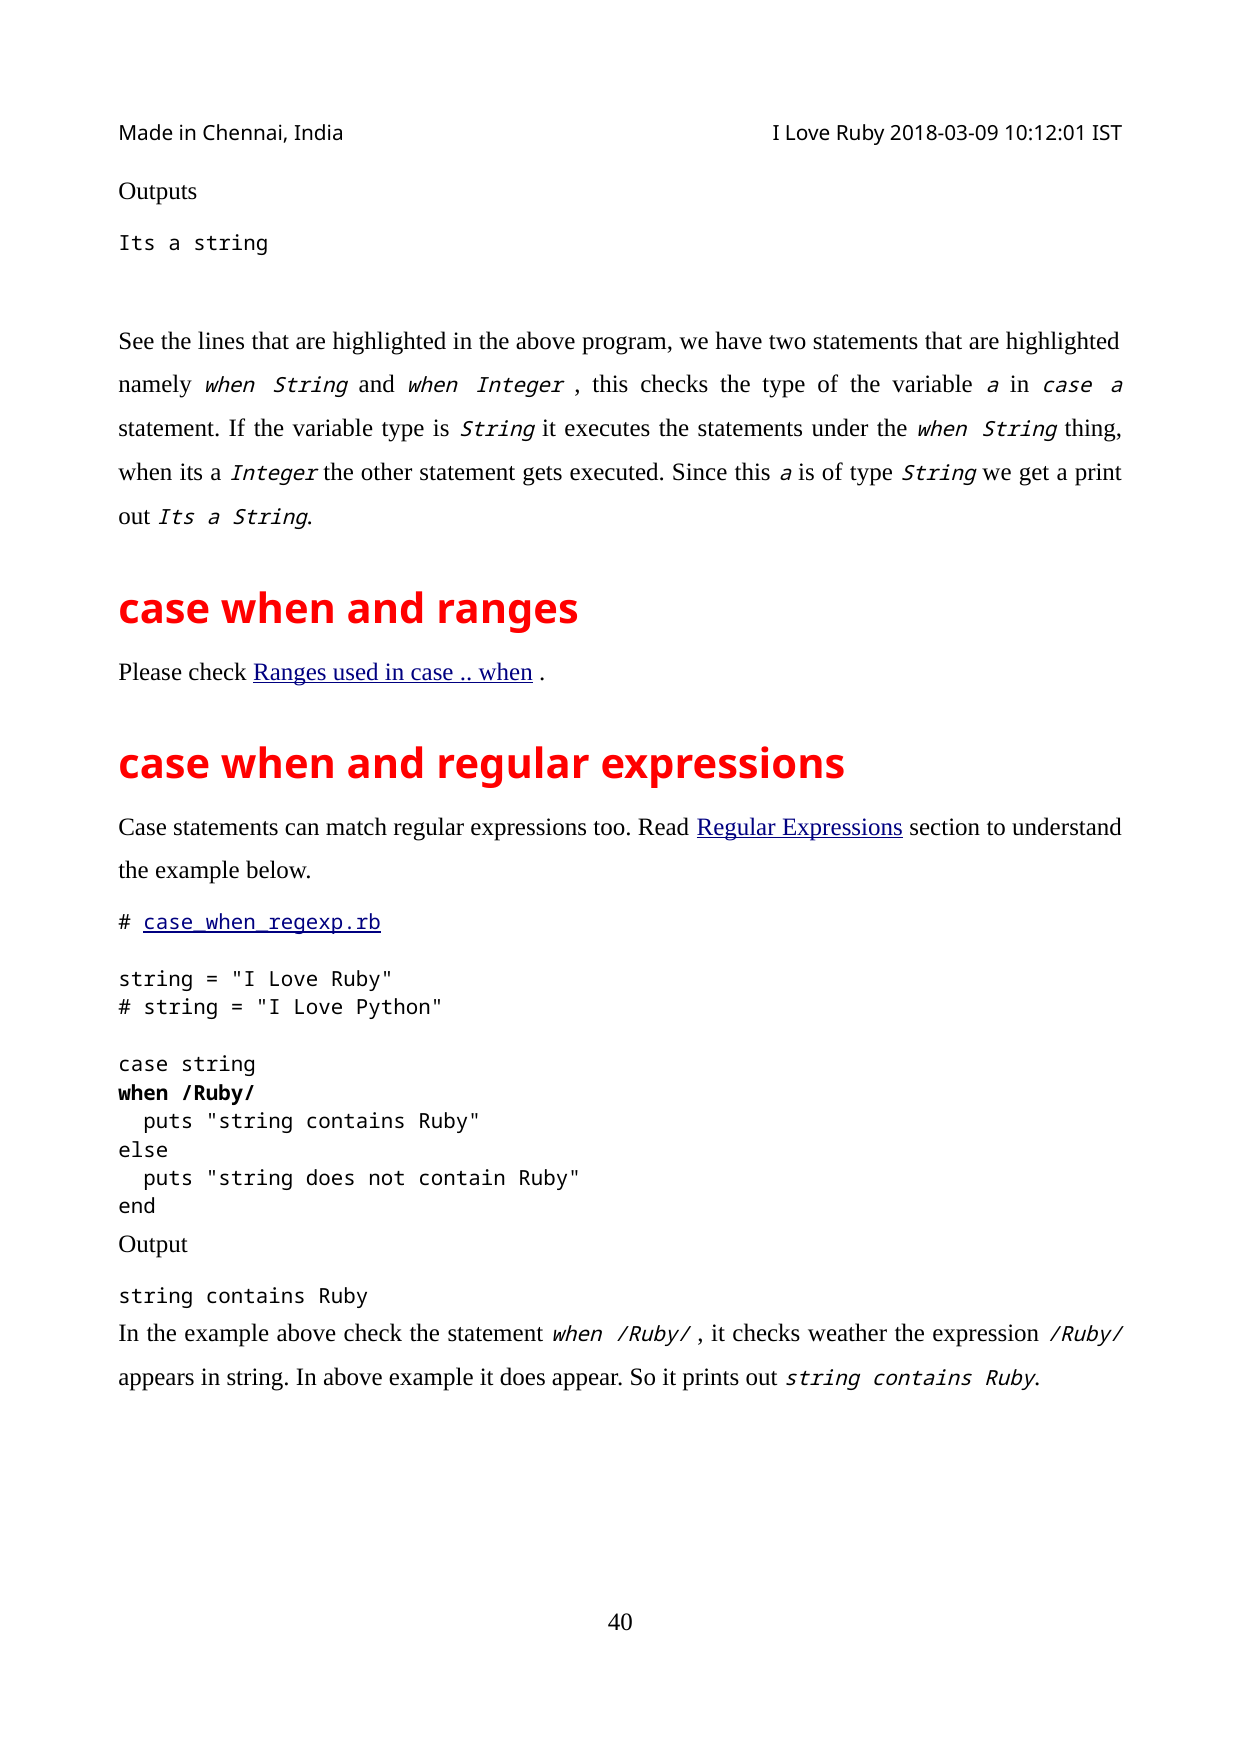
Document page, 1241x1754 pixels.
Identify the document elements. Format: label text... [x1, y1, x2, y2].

text In the example above check the statement when /Ruby/ , it checks weather the expression /Ruby/ appears in string. In above example it does appear. So it prints out string contains Ruby. [118, 1318, 1122, 1391]
text puts "string contains Ruby" [118, 1106, 1122, 1135]
text See the lines that are highlighted in the above program, we have two statements that are highlighted namely when String and when Integer , this checks the type of the variable a in case a statement. If the variable type is String it executes the statements under the when String thing, when its a Integer the other statement gets executed. Since this a is of type String we get a print out Its a String. [118, 326, 1122, 530]
text Its a string [118, 228, 1122, 256]
text when /Ruby/ [118, 1078, 1122, 1106]
text end [118, 1192, 1122, 1220]
text # string = "I Love Python" [118, 992, 1122, 1021]
subtitle case when and ranges [118, 579, 1122, 636]
text puts "string does not contain Ruby" [118, 1163, 1122, 1192]
text else [118, 1135, 1122, 1163]
subtitle case when and regular expressions [118, 734, 1122, 791]
text Outputs [118, 176, 1122, 205]
text string contains Ruby [118, 1281, 1122, 1309]
text # case_when_regexp.rb [118, 907, 1122, 936]
text string = "I Love Ruby" [118, 964, 1122, 992]
text Case statements can match regular expressions too. Read Regular Expressions section to understand the example below. [118, 812, 1122, 884]
text case string [118, 1049, 1122, 1078]
text Output [118, 1229, 1122, 1258]
text Please check Ranges used in case .. when . [118, 657, 1122, 686]
